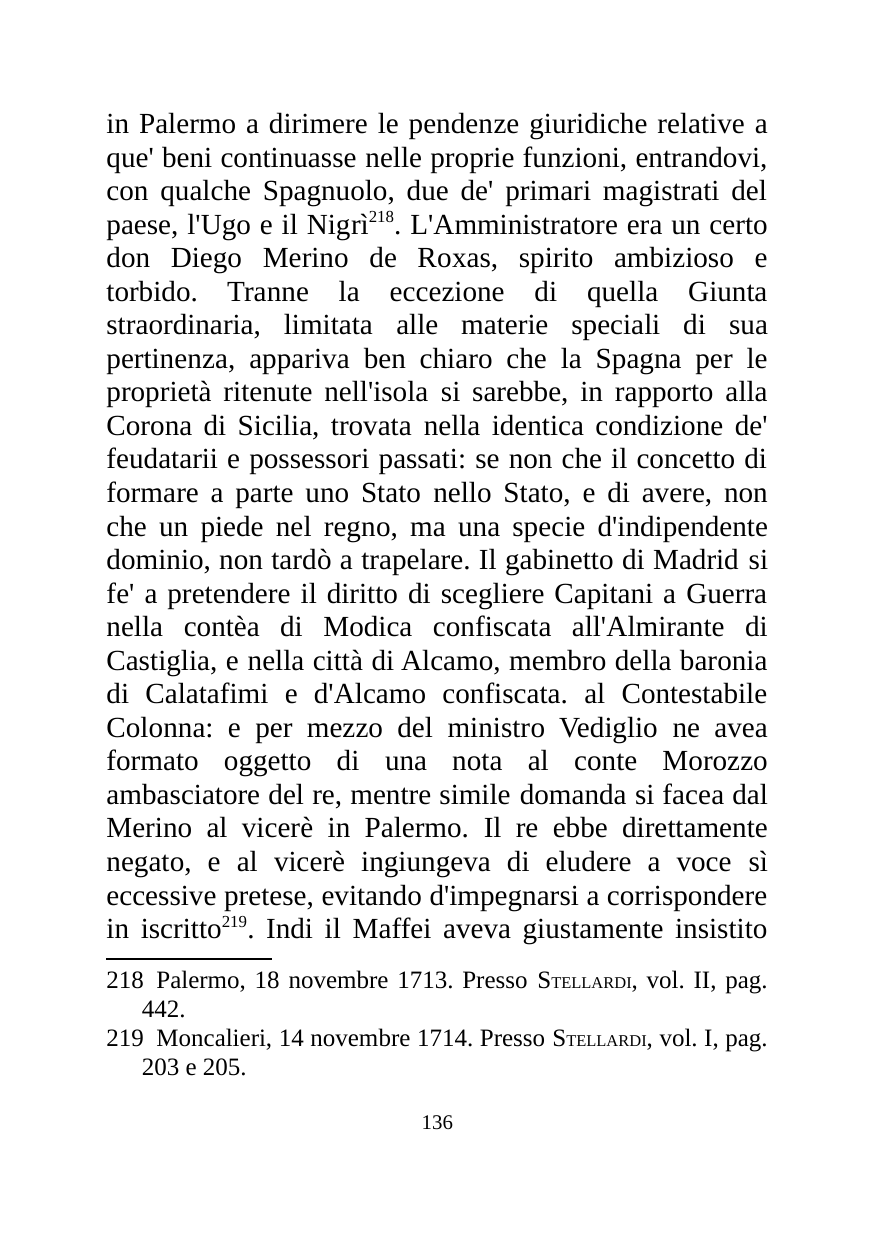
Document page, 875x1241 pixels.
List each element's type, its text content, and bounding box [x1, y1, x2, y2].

text Moncalieri, 14 novembre 1714. Presso Stellardi, vol. I, pag. 203 e 205. [106, 1023, 768, 1080]
text in Palermo a dirimere le pendenze giuridiche relative a que' beni continuasse nelle proprie funzioni, entrandovi, con qualche Spagnuolo, due de' primari magistrati del paese, l'Ugo e il Nigrì. L'Amministratore era un certo don Diego Merino de Roxas, spirito ambizioso e torbido. Tranne la eccezione di quella Giunta straordinaria, limitata alle materie speciali di sua pertinenza, appariva ben chiaro che la Spagna per le proprietà ritenute nell'isola si sarebbe, in rapporto alla Corona di Sicilia, trovata nella identica condizione de' feudatarii e possessori passati: se non che il concetto di formare a parte uno Stato nello Stato, e di avere, non che un piede nel regno, ma una specie d'indipendente dominio, non tardò a trapelare. Il gabinetto di Madrid si fe' a pretendere il diritto di scegliere Capitani a Guerra nella contèa di Modica confiscata all'Almirante di Castiglia, e nella città di Alcamo, membro della baronia di Calatafimi e d'Alcamo confiscata. al Contestabile Colonna: e per mezzo del ministro Vediglio ne avea formato oggetto di una nota al conte Morozzo ambasciatore del re, mentre simile domanda si facea dal Merino al vicerè in Palermo. Il re ebbe direttamente negato, e al vicerè ingiungeva di eludere a voce sì eccessive pretese, evitando d'impegnarsi a corrispondere in iscritto. Indi il Maffei aveva giustamente insistito [106, 106, 768, 945]
text Palermo, 18 novembre 1713. Presso Stellardi, vol. II, pag. 442. [106, 965, 768, 1023]
